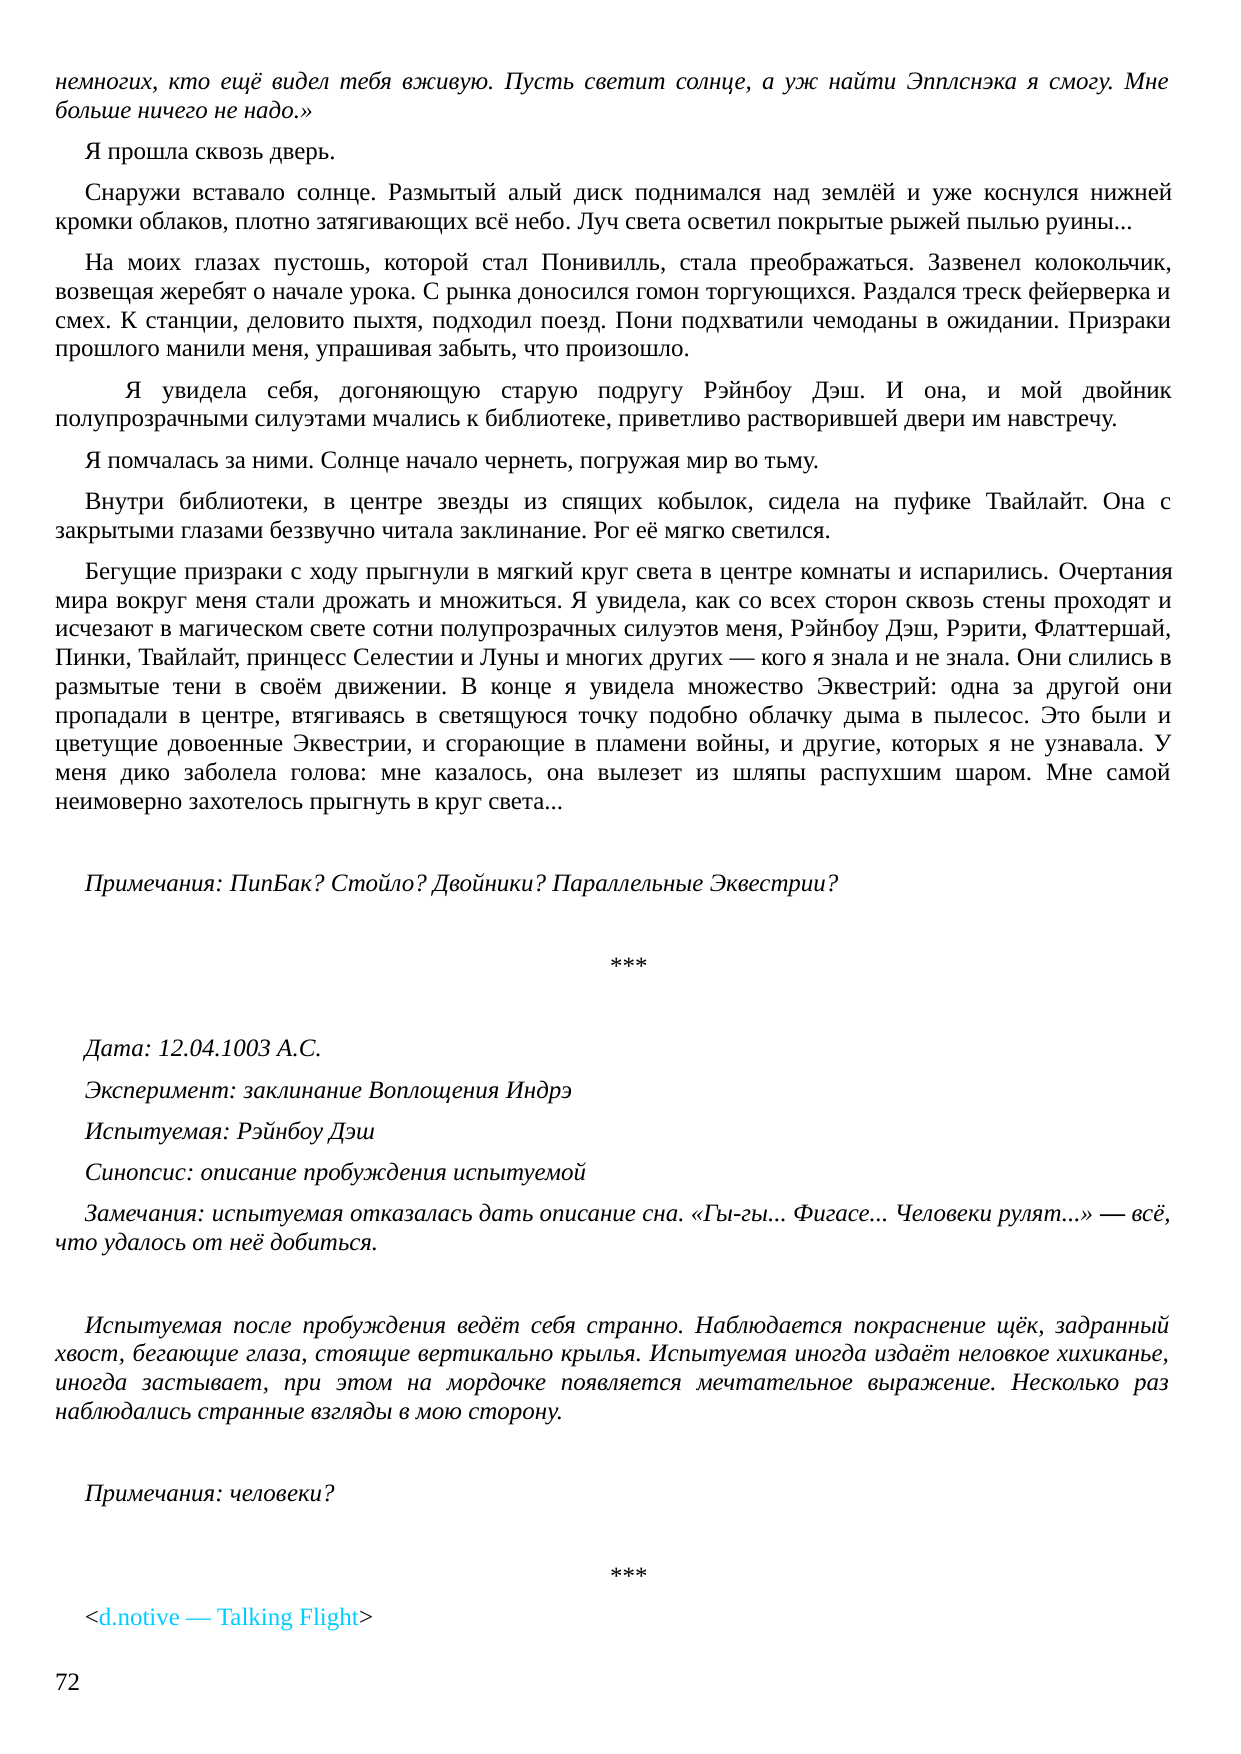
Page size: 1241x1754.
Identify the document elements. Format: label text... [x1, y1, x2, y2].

text Я увидела себя, догоняющую старую подругу Рэйнбоу Дэш. И она, и мой двойник полупрозрачными силуэтами мчались к библиотеке, приветливо растворившей двери им навстречу. [55, 375, 1173, 432]
text Испытуемая: Рэйнбоу Дэш [55, 1116, 1173, 1145]
text Дата: 12.04.1003 А.С. [55, 1033, 1173, 1062]
text Я помчалась за ними. Солнце начало чернеть, погружая мир во тьму. [55, 445, 1173, 473]
text Эксперимент: заклинание Воплощения Индрэ [55, 1075, 1173, 1103]
text <d.notive — Talking Flight> [55, 1602, 1173, 1631]
text Примечания: человеки? [55, 1478, 1173, 1507]
text немногих, кто ещё видел тебя вживую. Пусть светит солнце, а уж найти Эпплснэка я смогу. Мне больше ничего не надо.» [55, 66, 1173, 123]
text Снаружи вставало солнце. Размытый алый диск поднимался над землёй и уже коснулся нижней кромки облаков, плотно затягивающих всё небо. Луч света осветил покрытые рыжей пылью руины... [55, 177, 1173, 235]
text *** [55, 951, 1173, 980]
text Я прошла сквозь дверь. [55, 136, 1173, 165]
text На моих глазах пустошь, которой стал Понивилль, стала преображаться. Зазвенел колокольчик, возвещая жеребят о начале урока. С рынка доносился гомон торгующихся. Раздался треск фейерверка и смех. К станции, деловито пыхтя, подходил поезд. Пони подхватили чемоданы в ожидании. Призраки прошлого манили меня, упрашивая забыть, что произошло. [55, 247, 1173, 362]
text Замечания: испытуемая отказалась дать описание сна. «Гы-гы... Фигасе... Человеки рулят...» — всё, что удалось от неё добиться. [55, 1198, 1173, 1256]
text Бегущие призраки с ходу прыгнули в мягкий круг света в центре комнаты и испарились. Очертания мира вокруг меня стали дрожать и множиться. Я увидела, как со всех сторон сквозь стены проходят и исчезают в магическом свете сотни полупрозрачных силуэтов меня, Рэйнбоу Дэш, Рэрити, Флаттершай, Пинки, Твайлайт, принцесс Селестии и Луны и многих других — кого я знала и не знала. Они слились в размытые тени в своём движении. В конце я увидела множество Эквестрий: одна за другой они пропадали в центре, втягиваясь в светящуюся точку подобно облачку дыма в пылесос. Это были и цветущие довоенные Эквестрии, и сгорающие в пламени войны, и другие, которых я не узнавала. У меня дико заболела голова: мне казалось, она вылезет из шляпы распухшим шаром. Мне самой неимоверно захотелось прыгнуть в круг света... [55, 556, 1173, 815]
text Синопсис: описание пробуждения испытуемой [55, 1157, 1173, 1186]
text Внутри библиотеки, в центре звезды из спящих кобылок, сидела на пуфике Твайлайт. Она с закрытыми глазами беззвучно читала заклинание. Рог её мягко светился. [55, 486, 1173, 543]
text *** [55, 1561, 1173, 1590]
text Испытуемая после пробуждения ведёт себя странно. Наблюдается покраснение щёк, задранный хвост, бегающие глаза, стоящие вертикально крылья. Испытуемая иногда издаёт неловкое хихиканье, иногда застывает, при этом на мордочке появляется мечтательное выражение. Несколько раз наблюдались странные взгляды в мою сторону. [55, 1310, 1173, 1425]
text Примечания: ПипБак? Стойло? Двойники? Параллельные Эквестрии? [55, 868, 1173, 897]
